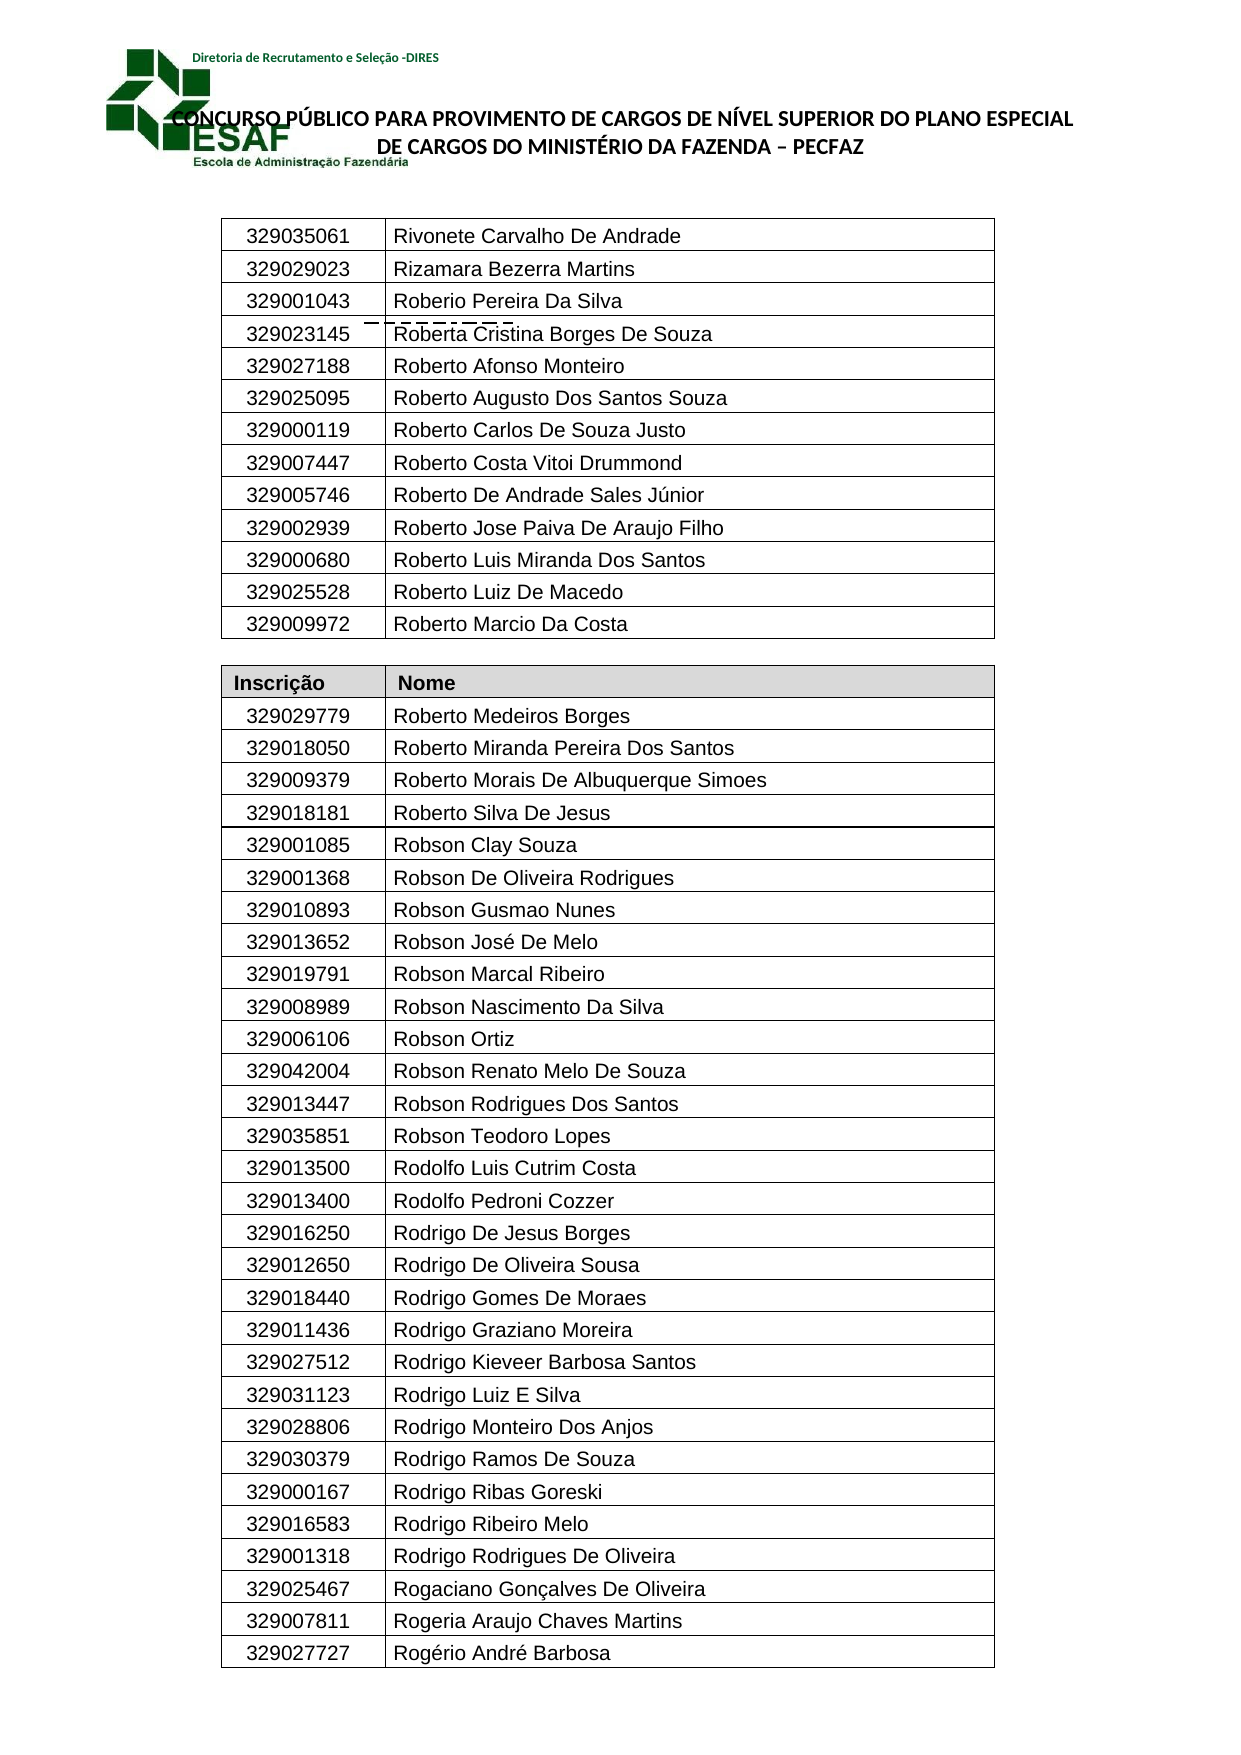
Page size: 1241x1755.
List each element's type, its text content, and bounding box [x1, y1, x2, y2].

table_cell 329007447 [222, 445, 385, 476]
table_cell Robson Nascimento Da Silva [386, 989, 994, 1020]
table_cell Rivonete Carvalho De Andrade [386, 219, 994, 250]
table_cell Robson Rodrigues Dos Santos [386, 1086, 994, 1117]
table_cell 329011436 [222, 1312, 385, 1343]
table_cell 329025095 [222, 380, 385, 412]
table_cell 329013400 [222, 1183, 385, 1214]
table_cell 329005746 [222, 477, 385, 509]
table_cell 329006106 [222, 1021, 385, 1053]
table_cell 329008989 [222, 989, 385, 1020]
table_cell 329025467 [222, 1571, 385, 1602]
table_cell Rodrigo Ribeiro Melo [386, 1506, 994, 1537]
table_cell Rodrigo Kieveer Barbosa Santos [386, 1345, 994, 1376]
table_cell Robson José De Melo [386, 924, 994, 956]
table_cell Rodrigo De Oliveira Sousa [386, 1248, 994, 1279]
table_cell Rogério André Barbosa [386, 1636, 994, 1667]
table_cell Rodrigo Ramos De Souza [386, 1442, 994, 1473]
table_cell Roberto Medeiros Borges [386, 698, 994, 729]
table_header Nome [386, 666, 994, 697]
table_cell Rodolfo Pedroni Cozzer [386, 1183, 994, 1214]
table_cell 329016250 [222, 1215, 385, 1247]
table_cell 329002939 [222, 510, 385, 541]
table_cell Roberto Miranda Pereira Dos Santos [386, 730, 994, 762]
table_cell 329012650 [222, 1248, 385, 1279]
table_cell 329001318 [222, 1539, 385, 1570]
table_cell Rogaciano Gonçalves De Oliveira [386, 1571, 994, 1602]
table_cell Rodrigo De Jesus Borges [386, 1215, 994, 1247]
table_cell 329030379 [222, 1442, 385, 1473]
table_cell 329013447 [222, 1086, 385, 1117]
table_cell Rizamara Bezerra Martins [386, 251, 994, 282]
table_cell 329001043 [222, 283, 385, 315]
table_header Inscrição [222, 666, 385, 697]
table_cell 329027188 [222, 348, 385, 379]
table_cell 329018050 [222, 730, 385, 762]
table_cell Roberio Pereira Da Silva [386, 283, 994, 315]
table_cell Robson Teodoro Lopes [386, 1118, 994, 1149]
table_cell 329028806 [222, 1409, 385, 1441]
table_cell 329013500 [222, 1151, 385, 1182]
table_cell 329000167 [222, 1474, 385, 1505]
table_cell Rodrigo Monteiro Dos Anjos [386, 1409, 994, 1441]
table_cell Roberto Carlos De Souza Justo [386, 413, 994, 444]
table_cell Robson Clay Souza [386, 828, 994, 859]
table_cell 329023145 [222, 316, 385, 347]
table_cell Robson Ortiz [386, 1021, 994, 1053]
table_cell Rodrigo Rodrigues De Oliveira [386, 1539, 994, 1570]
table_cell 329007811 [222, 1603, 385, 1634]
table_cell 329000119 [222, 413, 385, 444]
table_cell 329027727 [222, 1636, 385, 1667]
table_cell Roberto De Andrade Sales Júnior [386, 477, 994, 509]
table_cell 329029023 [222, 251, 385, 282]
table_cell Roberto Morais De Albuquerque Simoes [386, 763, 994, 794]
table_cell Rogeria Araujo Chaves Martins [386, 1603, 994, 1634]
table_cell Robson Gusmao Nunes [386, 892, 994, 923]
table_cell 329042004 [222, 1054, 385, 1085]
table_cell 329029779 [222, 698, 385, 729]
table_cell Robson Renato Melo De Souza [386, 1054, 994, 1085]
table_cell 329009379 [222, 763, 385, 794]
table_cell 329000680 [222, 542, 385, 573]
table_cell Rodrigo Graziano Moreira [386, 1312, 994, 1343]
table_cell Roberto Jose Paiva De Araujo Filho [386, 510, 994, 541]
table_cell 329018440 [222, 1280, 385, 1311]
table_cell Roberto Afonso Monteiro [386, 348, 994, 379]
table_cell Rodrigo Luiz E Silva [386, 1377, 994, 1408]
table_cell 329031123 [222, 1377, 385, 1408]
table_cell 329019791 [222, 957, 385, 988]
table_cell 329025528 [222, 574, 385, 606]
table_cell Roberto Augusto Dos Santos Souza [386, 380, 994, 412]
table_cell Rodolfo Luis Cutrim Costa [386, 1151, 994, 1182]
table_cell 329001368 [222, 860, 385, 891]
table_cell Roberto Luiz De Macedo [386, 574, 994, 606]
table_cell Robson Marcal Ribeiro [386, 957, 994, 988]
table_cell 329018181 [222, 795, 385, 826]
table_cell Roberto Costa Vitoi Drummond [386, 445, 994, 476]
table_cell Rodrigo Gomes De Moraes [386, 1280, 994, 1311]
table_cell 329027512 [222, 1345, 385, 1376]
table_cell Roberto Luis Miranda Dos Santos [386, 542, 994, 573]
table_cell 329010893 [222, 892, 385, 923]
table_cell 329035851 [222, 1118, 385, 1149]
table_cell Roberto Marcio Da Costa [386, 607, 994, 638]
table_cell 329016583 [222, 1506, 385, 1537]
table_cell 329001085 [222, 828, 385, 859]
table_cell Roberta Cristina Borges De Souza [386, 316, 994, 347]
table_cell Rodrigo Ribas Goreski [386, 1474, 994, 1505]
table_cell Robson De Oliveira Rodrigues [386, 860, 994, 891]
table_cell Roberto Silva De Jesus [386, 795, 994, 826]
table_cell 329035061 [222, 219, 385, 250]
table_cell 329009972 [222, 607, 385, 638]
table_cell 329013652 [222, 924, 385, 956]
